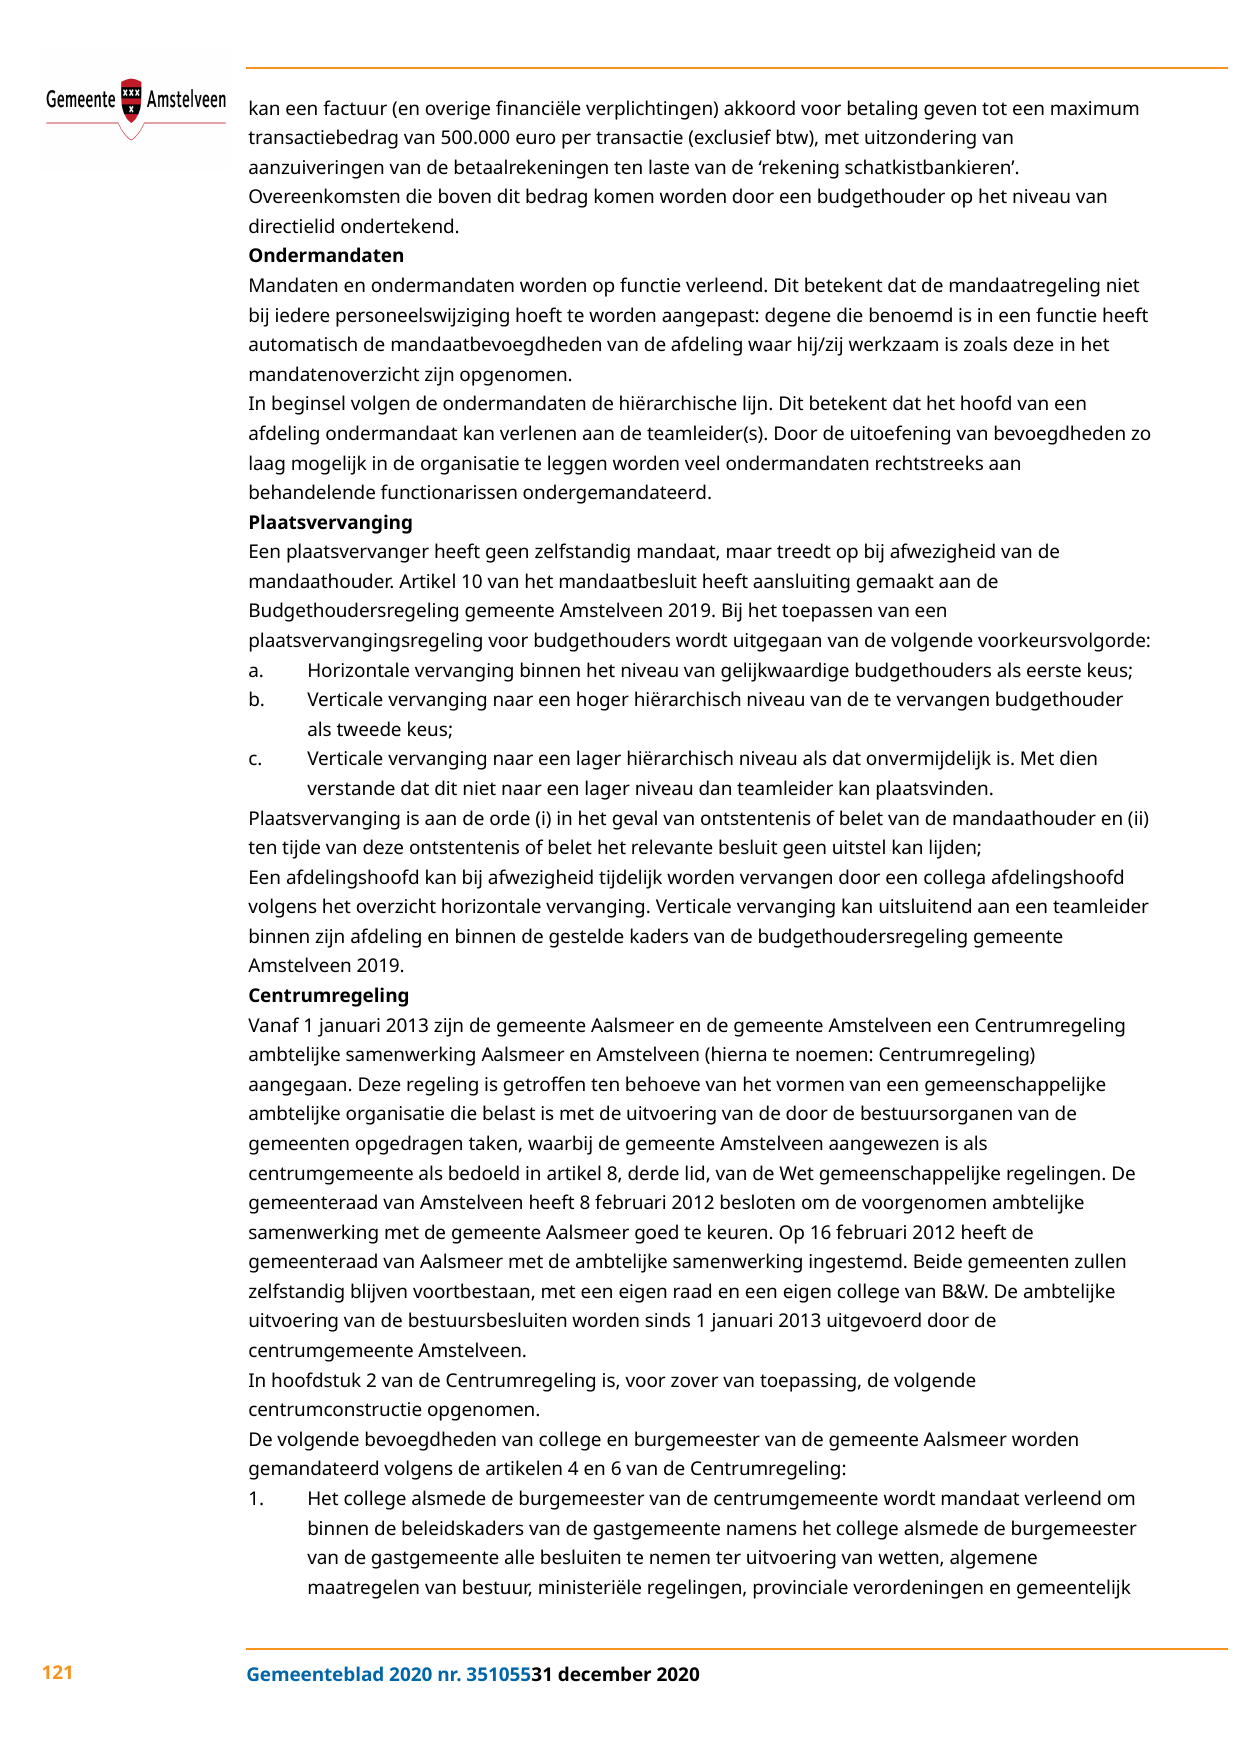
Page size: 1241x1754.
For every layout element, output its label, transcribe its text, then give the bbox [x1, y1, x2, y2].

text aangegaan. Deze regeling is getroffen ten behoeve van het vormen van een gemeenschappelijke ambtelijke organisatie die belast is met de uitvoering van de door de bestuursorganen van de gemeenten opgedragen taken, waarbij de gemeente Amstelveen aangewezen is als centrumgemeente als bedoeld in artikel 8, derde lid, van de Wet gemeenschappelijke regelingen. De gemeenteraad van Amstelveen heeft 8 februari 2012 besloten om de voorgenomen ambtelijke samenwerking met de gemeente Aalsmeer goed te keuren. Op 16 februari 2012 heeft de gemeenteraad van Aalsmeer met de ambtelijke samenwerking ingestemd. Beide gemeenten zullen zelfstandig blijven voortbestaan, met een eigen raad en een eigen college van B&W. De ambtelijke uitvoering van de bestuursbesluiten worden sinds 1 januari 2013 uitgevoerd door de centrumgemeente Amstelveen. [248, 1071, 1152, 1363]
text De volgende bevoegdheden van college en burgemeester van de gemeente Aalsmeer worden gemandateerd volgens de artikelen 4 en 6 van de Centrumregeling: [248, 1426, 1152, 1481]
text Plaatsvervanging is aan de orde (i) in het geval van ontstentenis of belet van de mandaathouder en (ii) ten tijde van deze ontstentenis of belet het relevante besluit geen uitstel kan lijden; [248, 805, 1152, 860]
text Een plaatsvervanger heeft geen zelfstandig mandaat, maar treedt op bij afwezigheid van de mandaathouder. Artikel 10 van het mandaatbesluit heeft aansluiting gemaakt aan de Budgethoudersregeling gemeente Amstelveen 2019. Bij het toepassen van een plaatsvervangingsregeling voor budgethouders wordt uitgegaan van de volgende voorkeursvolgorde: [248, 538, 1152, 653]
list Horizontale vervanging binnen het niveau van gelijkwaardige budgethouders als eerste keus; [248, 657, 1152, 683]
text Ondermandaten [248, 243, 1152, 268]
text kan een factuur (en overige financiële verplichtingen) akkoord voor betaling geven tot een maximum transactiebedrag van 500.000 euro per transactie (exclusief btw), met uitzondering van aanzuiveringen van de betaalrekeningen ten laste van de ‘rekening schatkistbankieren’. Overeenkomsten die boven dit bedrag komen worden door een budgethouder op het niveau van directielid ondertekend. [248, 95, 1152, 239]
text Plaatsvervanging [248, 509, 1152, 535]
text Centrumregeling [248, 982, 1152, 1008]
text In beginsel volgen de ondermandaten de hiërarchische lijn. Dit betekent dat het hoofd van een afdeling ondermandaat kan verlenen aan de teamleider(s). Door de uitoefening van bevoegdheden zo laag mogelijk in de organisatie te leggen worden veel ondermandaten rechtstreeks aan behandelende functionarissen ondergemandateerd. [248, 391, 1152, 505]
text Mandaten en ondermandaten worden op functie verleend. Dit betekent dat de mandaatregeling niet bij iedere personeelswijziging hoeft te worden aangepast: degene die benoemd is in een functie heeft automatisch de mandaatbevoegdheden van de afdeling waar hij/zij werkzaam is zoals deze in het mandatenoverzicht zijn opgenomen. [248, 272, 1152, 387]
text In hoofdstuk 2 van de Centrumregeling is, voor zover van toepassing, de volgende centrumconstructie opgenomen. [248, 1367, 1152, 1422]
text Vanaf 1 januari 2013 zijn de gemeente Aalsmeer en de gemeente Amstelveen een Centrumregeling ambtelijke samenwerking Aalsmeer en Amstelveen (hierna te noemen: Centrumregeling) [248, 1012, 1152, 1067]
list Het college alsmede de burgemeester van de centrumgemeente wordt mandaat verleend om binnen de beleidskaders van de gastgemeente namens het college alsmede de burgemeester van de gastgemeente alle besluiten te nemen ter uitvoering van wetten, algemene maatregelen van bestuur, ministeriële regelingen, provinciale verordeningen en gemeentelijk [248, 1485, 1152, 1600]
list Verticale vervanging naar een lager hiërarchisch niveau als dat onvermijdelijk is. Met dien verstande dat dit niet naar een lager niveau dan teamleider kan plaatsvinden. [248, 746, 1152, 801]
picture [41, 47, 231, 172]
list Verticale vervanging naar een hoger hiërarchisch niveau van de te vervangen budgethouder als tweede keus; [248, 686, 1152, 742]
text Een afdelingshoofd kan bij afwezigheid tijdelijk worden vervangen door een collega afdelingshoofd volgens het overzicht horizontale vervanging. Verticale vervanging kan uitsluitend aan een teamleider binnen zijn afdeling en binnen de gestelde kaders van de budgethoudersregeling gemeente Amstelveen 2019. [248, 864, 1152, 978]
